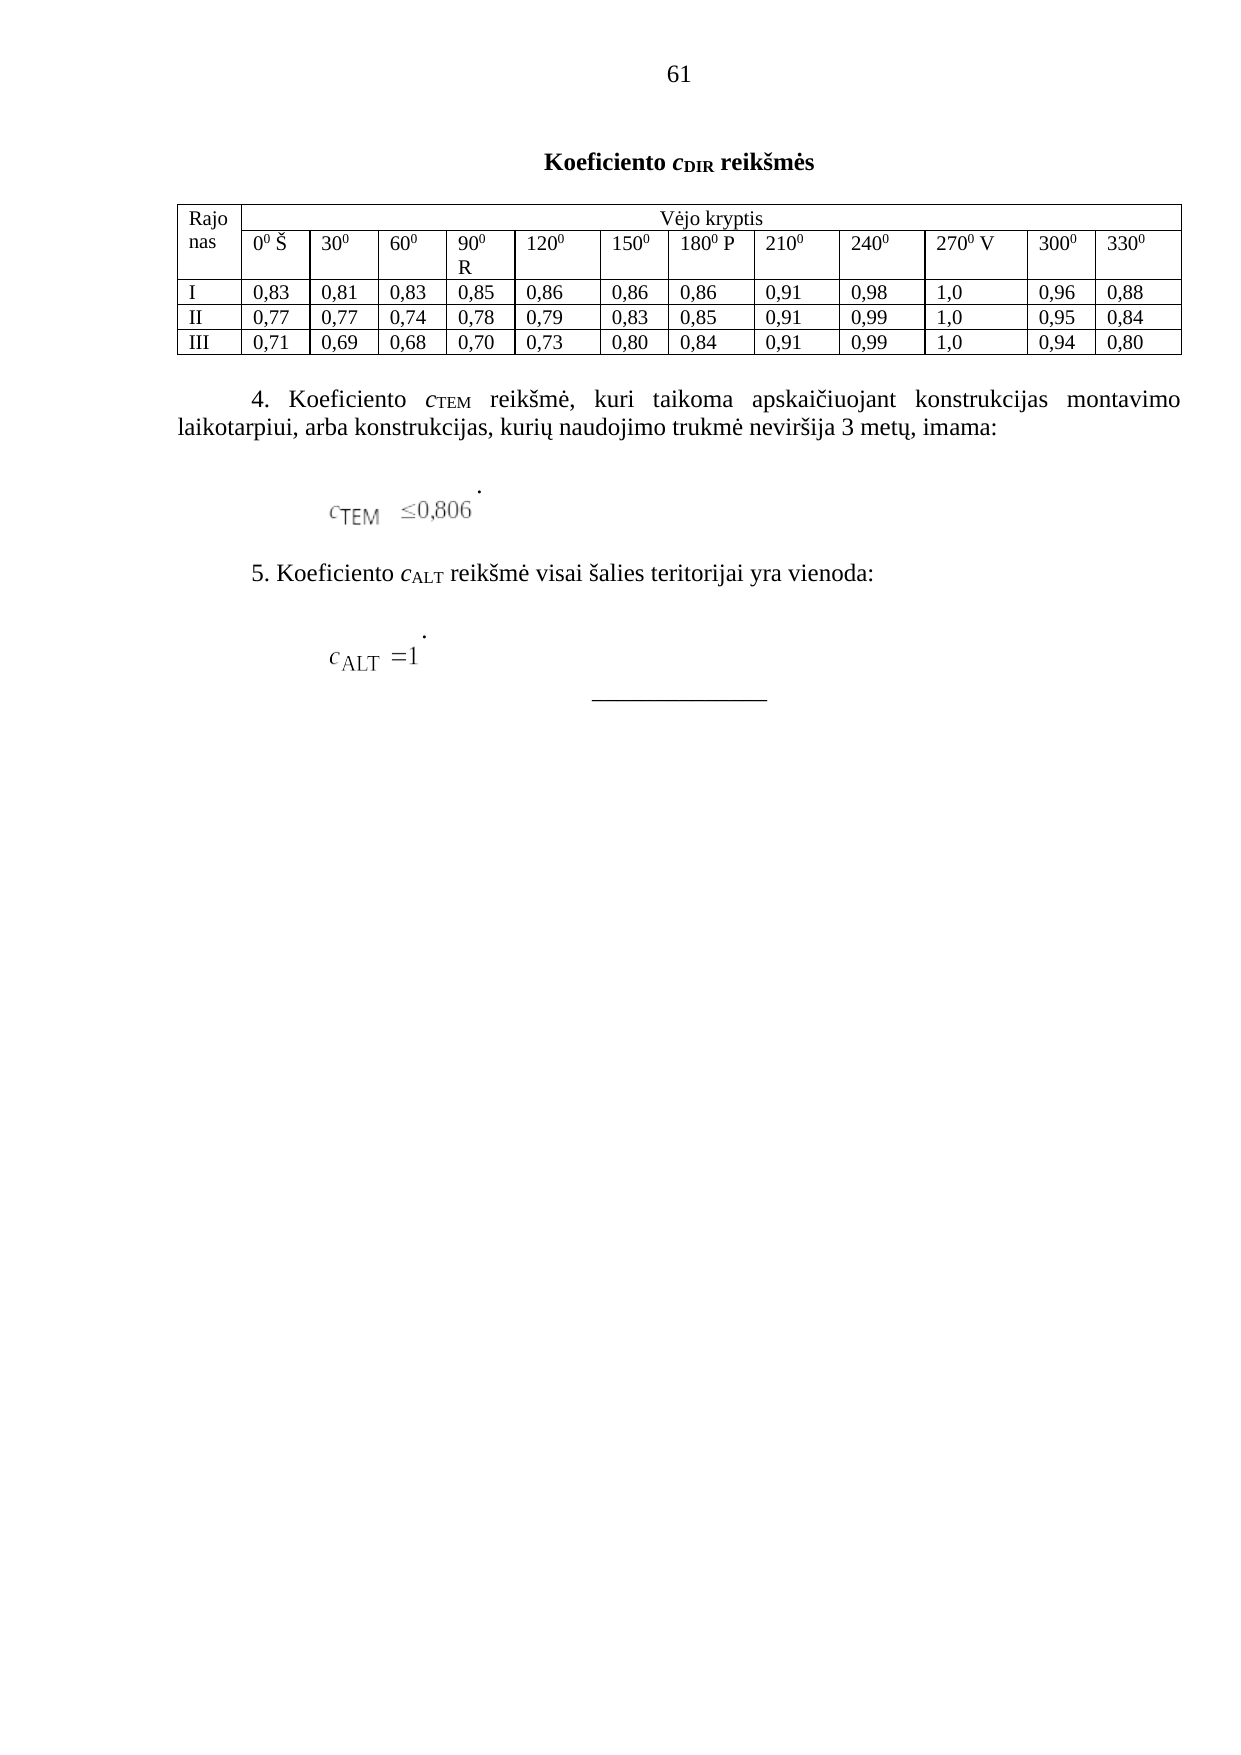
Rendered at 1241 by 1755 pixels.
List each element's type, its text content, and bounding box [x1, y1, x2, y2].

table_cell 3300 [1096, 231, 1181, 279]
table_cell 0,98 [840, 280, 924, 304]
table_header Vėjo kryptis [242, 205, 1181, 229]
table_cell II [178, 305, 241, 329]
table_cell 00 Š [242, 231, 309, 279]
table_cell 1500 [601, 231, 668, 279]
text . [252, 470, 1181, 529]
table_cell 0,77 [242, 305, 309, 329]
table_cell III [178, 330, 241, 354]
table_cell 0,71 [242, 330, 309, 354]
table_cell 1800 P [669, 231, 754, 279]
table_cell 0,91 [755, 330, 839, 354]
table_cell 300 [311, 231, 378, 279]
table_cell 900 R [447, 231, 514, 279]
table_cell 1,0 [926, 305, 1027, 329]
table_cell 0,84 [669, 330, 754, 354]
table_cell 2700 V [926, 231, 1027, 279]
table_cell 1,0 [926, 280, 1027, 304]
table_cell 0,80 [1096, 330, 1181, 354]
table_cell 0,85 [669, 305, 754, 329]
table_cell 0,86 [516, 280, 600, 304]
table_cell 0,78 [447, 305, 514, 329]
table_cell 0,85 [447, 280, 514, 304]
table_cell 600 [379, 231, 446, 279]
table_cell 2400 [840, 231, 924, 279]
text ______________ [177, 675, 1181, 703]
table_cell 0,99 [840, 305, 924, 329]
table_cell 0,83 [379, 280, 446, 304]
table_cell 0,83 [242, 280, 309, 304]
table_cell 0,70 [447, 330, 514, 354]
text 5. Koeficiento cALT reikšmė visai šalies teritorijai yra vienoda: [177, 558, 1181, 587]
table_cell 0,69 [311, 330, 378, 354]
table_cell 0,81 [311, 280, 378, 304]
table_cell 0,73 [516, 330, 600, 354]
table_cell 0,68 [379, 330, 446, 354]
text 4. Koeficiento cTEM reikšmė, kuri taikoma apskaičiuojant konstrukcijas montavimo laikotarpiui, arba konstrukcijas, kurių naudojimo trukmė neviršija 3 metų, imama: [177, 384, 1181, 441]
table_cell 0,86 [669, 280, 754, 304]
table_cell 0,77 [311, 305, 378, 329]
table_cell 3000 [1028, 231, 1095, 279]
table_cell 0,74 [379, 305, 446, 329]
table_cell 0,96 [1028, 280, 1095, 304]
table_cell 0,91 [755, 280, 839, 304]
table_cell 0,79 [516, 305, 600, 329]
table_cell 0,83 [601, 305, 668, 329]
table_cell I [178, 280, 241, 304]
table_cell 0,95 [1028, 305, 1095, 329]
table_cell 0,91 [755, 305, 839, 329]
table_cell 1,0 [926, 330, 1027, 354]
text . [252, 616, 1181, 675]
table_cell 0,84 [1096, 305, 1181, 329]
table_cell 0,88 [1096, 280, 1181, 304]
table_header Rajonas [178, 205, 241, 279]
table_cell 1200 [516, 231, 600, 279]
table_cell 0,80 [601, 330, 668, 354]
table_cell 0,94 [1028, 330, 1095, 354]
table_cell 0,86 [601, 280, 668, 304]
table_cell 2100 [755, 231, 839, 279]
table_cell 0,99 [840, 330, 924, 354]
text Koeficiento cDIR reikšmės [177, 147, 1181, 176]
